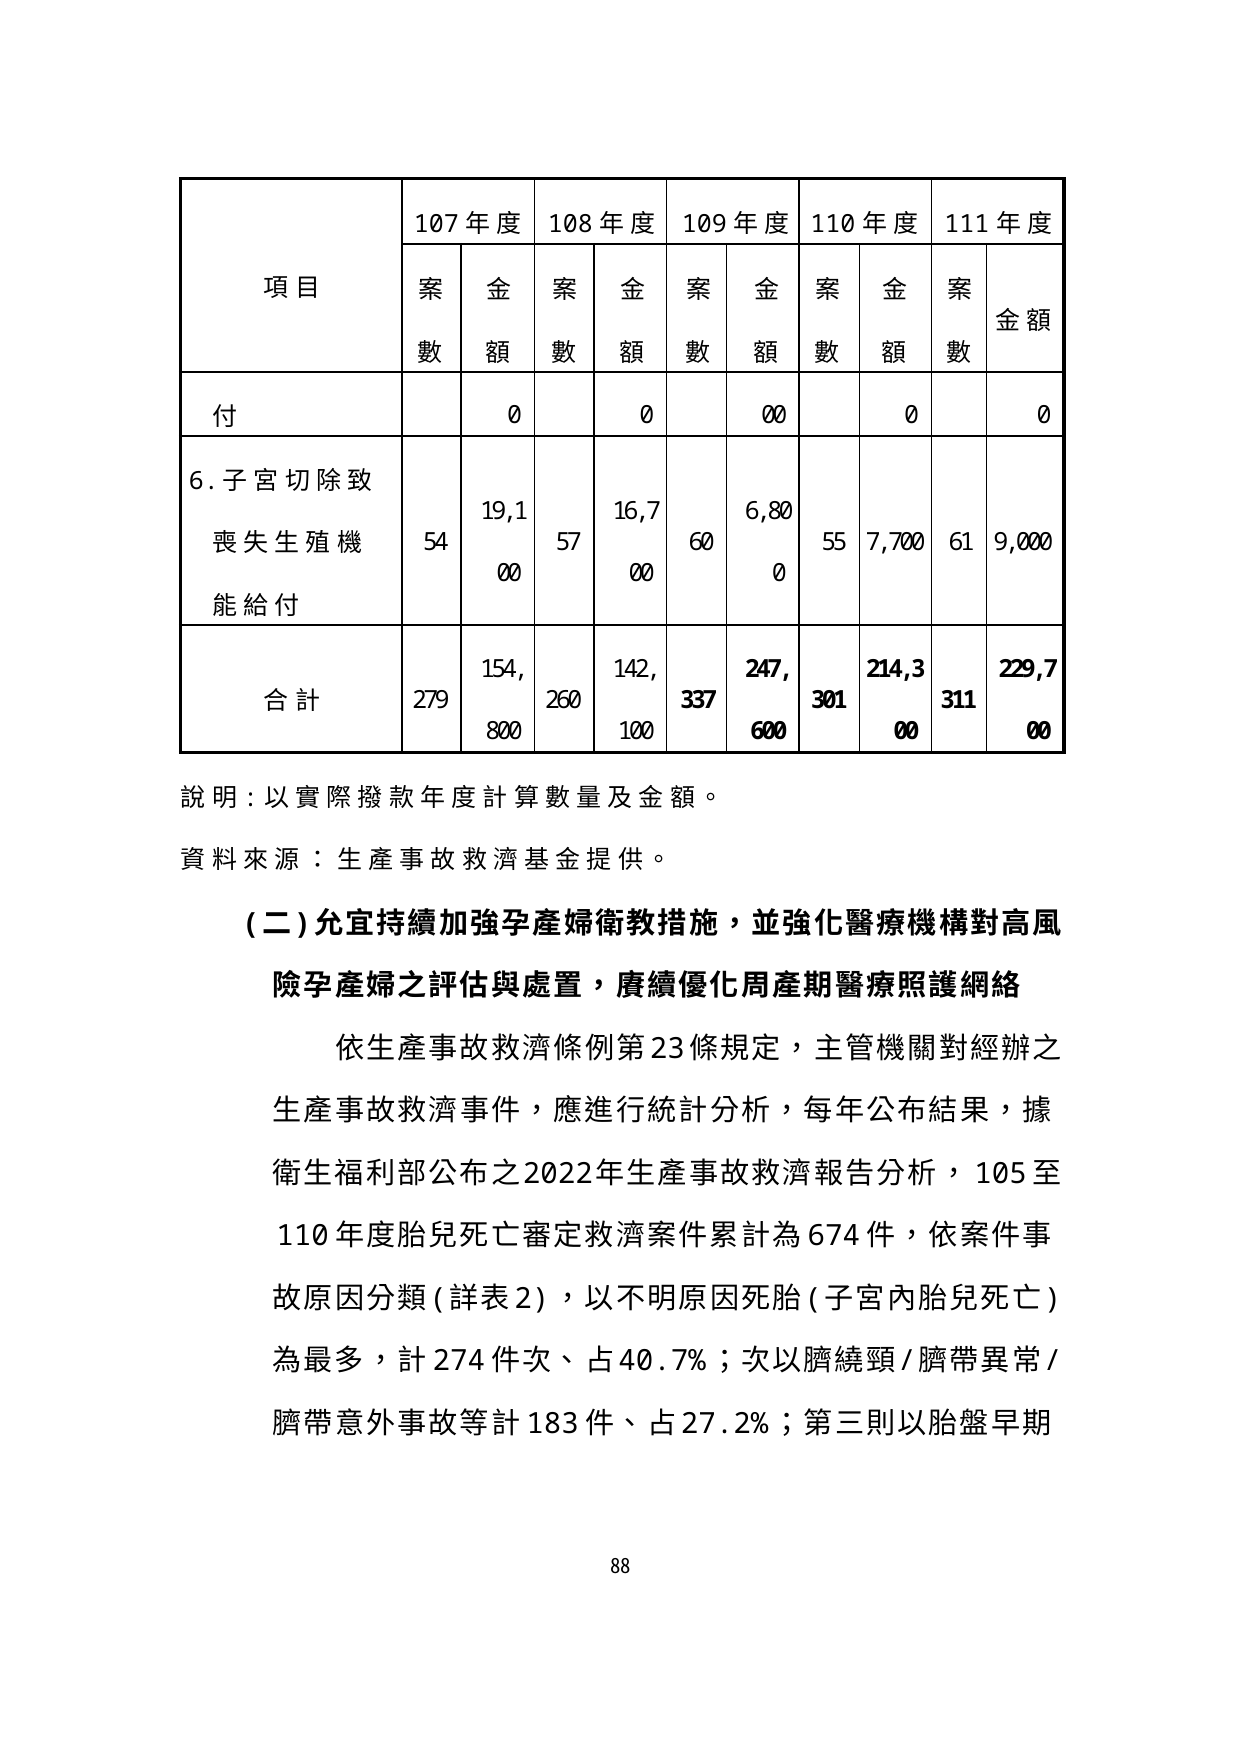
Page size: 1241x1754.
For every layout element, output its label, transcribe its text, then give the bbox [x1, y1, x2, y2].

table_header 109年度 [667, 180, 798, 243]
table_header 108年度 [535, 180, 666, 243]
table_cell 金額 [595, 245, 666, 371]
table_cell 214,300 [860, 626, 931, 751]
table_cell 142,100 [595, 626, 666, 751]
table_cell 7,700 [860, 437, 931, 624]
table_cell 19,100 [462, 437, 534, 624]
table_cell 金額 [462, 245, 534, 371]
table_cell 229,700 [987, 626, 1062, 751]
table_cell [932, 373, 986, 435]
table_cell 16,700 [595, 437, 666, 624]
text 資料來源：生產事故救濟基金提供。 [177, 816, 1063, 879]
text 依生產事故救濟條例第23條規定，主管機關對經辦之生產事故救濟事件，應進行統計分析，每年公布結果，據衛生福利部公布之2022年生產事故救濟報告分析，105至110年度胎兒死亡審定救濟案件累計為674件，依案件事故原因分類(詳表2)，以不明原因死胎(子宮內胎兒死亡)為最多，計274件次、占40.7%；次以臍繞頸/臍帶異常/臍帶意外事故等計183件、占27.2%；第三則以胎盤早期 [266, 1004, 1063, 1441]
table_cell 案數 [932, 245, 986, 371]
table_cell 案數 [667, 245, 726, 371]
table_header 110年度 [800, 180, 931, 243]
table_cell 0 [987, 373, 1062, 435]
table_header 項目 [182, 180, 401, 371]
table_cell 301 [800, 626, 859, 751]
table_cell 案數 [535, 245, 593, 371]
table_cell [667, 373, 726, 435]
table_cell 57 [535, 437, 593, 624]
text 說明:以實際撥款年度計算數量及金額。 [177, 754, 1063, 816]
table_cell 60 [667, 437, 726, 624]
table_cell 311 [932, 626, 986, 751]
table_header 107年度 [403, 180, 534, 243]
table_cell 付 [182, 373, 401, 435]
table_cell 金額 [860, 245, 931, 371]
table_cell 合計 [182, 626, 401, 751]
table_cell 247,600 [727, 626, 798, 751]
table_cell 260 [535, 626, 593, 751]
table_cell 0 [462, 373, 534, 435]
table_cell 0 [860, 373, 931, 435]
table_cell 61 [932, 437, 986, 624]
table_cell [535, 373, 593, 435]
table_cell 6.子宮切除致喪失生殖機能給付 [182, 437, 401, 624]
table_cell [403, 373, 460, 435]
table_cell 金額 [727, 245, 798, 371]
table_cell 154,800 [462, 626, 534, 751]
table_cell 6,800 [727, 437, 798, 624]
table_cell 0 [595, 373, 666, 435]
table_cell 337 [667, 626, 726, 751]
table_cell 案數 [403, 245, 460, 371]
table_cell 9,000 [987, 437, 1062, 624]
table_cell [800, 373, 859, 435]
table_header 111年度 [932, 180, 1062, 243]
table_cell 54 [403, 437, 460, 624]
table_cell 案數 [800, 245, 859, 371]
table_cell 金額 [987, 245, 1062, 371]
table_cell 55 [800, 437, 859, 624]
table_cell 00 [727, 373, 798, 435]
table_cell 279 [403, 626, 460, 751]
text (二)允宜持續加強孕產婦衛教措施，並強化醫療機構對高風險孕產婦之評估與處置，賡續優化周產期醫療照護網絡 [236, 879, 1063, 1004]
